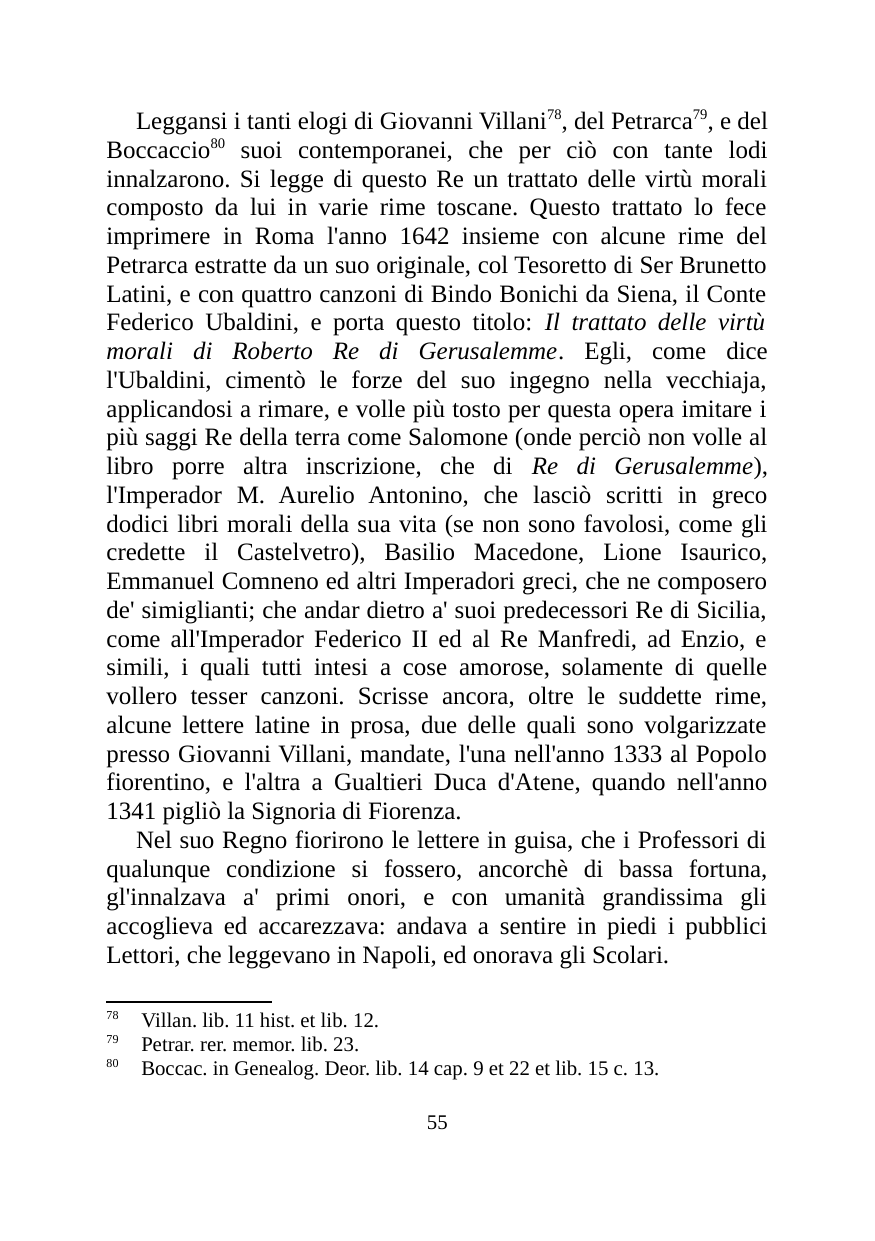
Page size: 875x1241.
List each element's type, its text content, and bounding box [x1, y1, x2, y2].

text Boccac. in Genealog. Deor. lib. 14 cap. 9 et 22 et lib. 15 c. 13. [106, 1056, 768, 1080]
text Leggansi i tanti elogi di Giovanni Villani, del Petrarca, e del Boccaccio suoi contemporanei, che per ciò con tante lodi innalzarono. Si legge di questo Re un trattato delle virtù morali composto da lui in varie rime toscane. Questo trattato lo fece imprimere in Roma l'anno 1642 insieme con alcune rime del Petrarca estratte da un suo originale, col Tesoretto di Ser Brunetto Latini, e con quattro canzoni di Bindo Bonichi da Siena, il Conte Federico Ubaldini, e porta questo titolo: Il trattato delle virtù morali di Roberto Re di Gerusalemme. Egli, come dice l'Ubaldini, cimentò le forze del suo ingegno nella vecchiaja, applicandosi a rimare, e volle più tosto per questa opera imitare i più saggi Re della terra come Salomone (onde perciò non volle al libro porre altra inscrizione, che di Re di Gerusalemme), l'Imperador M. Aurelio Antonino, che lasciò scritti in greco dodici libri morali della sua vita (se non sono favolosi, come gli credette il Castelvetro), Basilio Macedone, Lione Isaurico, Emmanuel Comneno ed altri Imperadori greci, che ne composero de' simiglianti; che andar dietro a' suoi predecessori Re di Sicilia, come all'Imperador Federico II ed al Re Manfredi, ad Enzio, e simili, i quali tutti intesi a cose amorose, solamente di quelle vollero tesser canzoni. Scrisse ancora, oltre le suddette rime, alcune lettere latine in prosa, due delle quali sono volgarizzate presso Giovanni Villani, mandate, l'una nell'anno 1333 al Popolo fiorentino, e l'altra a Gualtieri Duca d'Atene, quando nell'anno 1341 pigliò la Signoria di Fiorenza. [106, 106, 768, 825]
text Nel suo Regno fiorirono le lettere in guisa, che i Professori di qualunque condizione si fossero, ancorchè di bassa fortuna, gl'innalzava a' primi onori, e con umanità grandissima gli accoglieva ed accarezzava: andava a sentire in piedi i pubblici Lettori, che leggevano in Napoli, ed onorava gli Scolari. [106, 825, 768, 969]
text Petrar. rer. memor. lib. 23. [106, 1032, 768, 1056]
text Villan. lib. 11 hist. et lib. 12. [106, 1008, 768, 1032]
